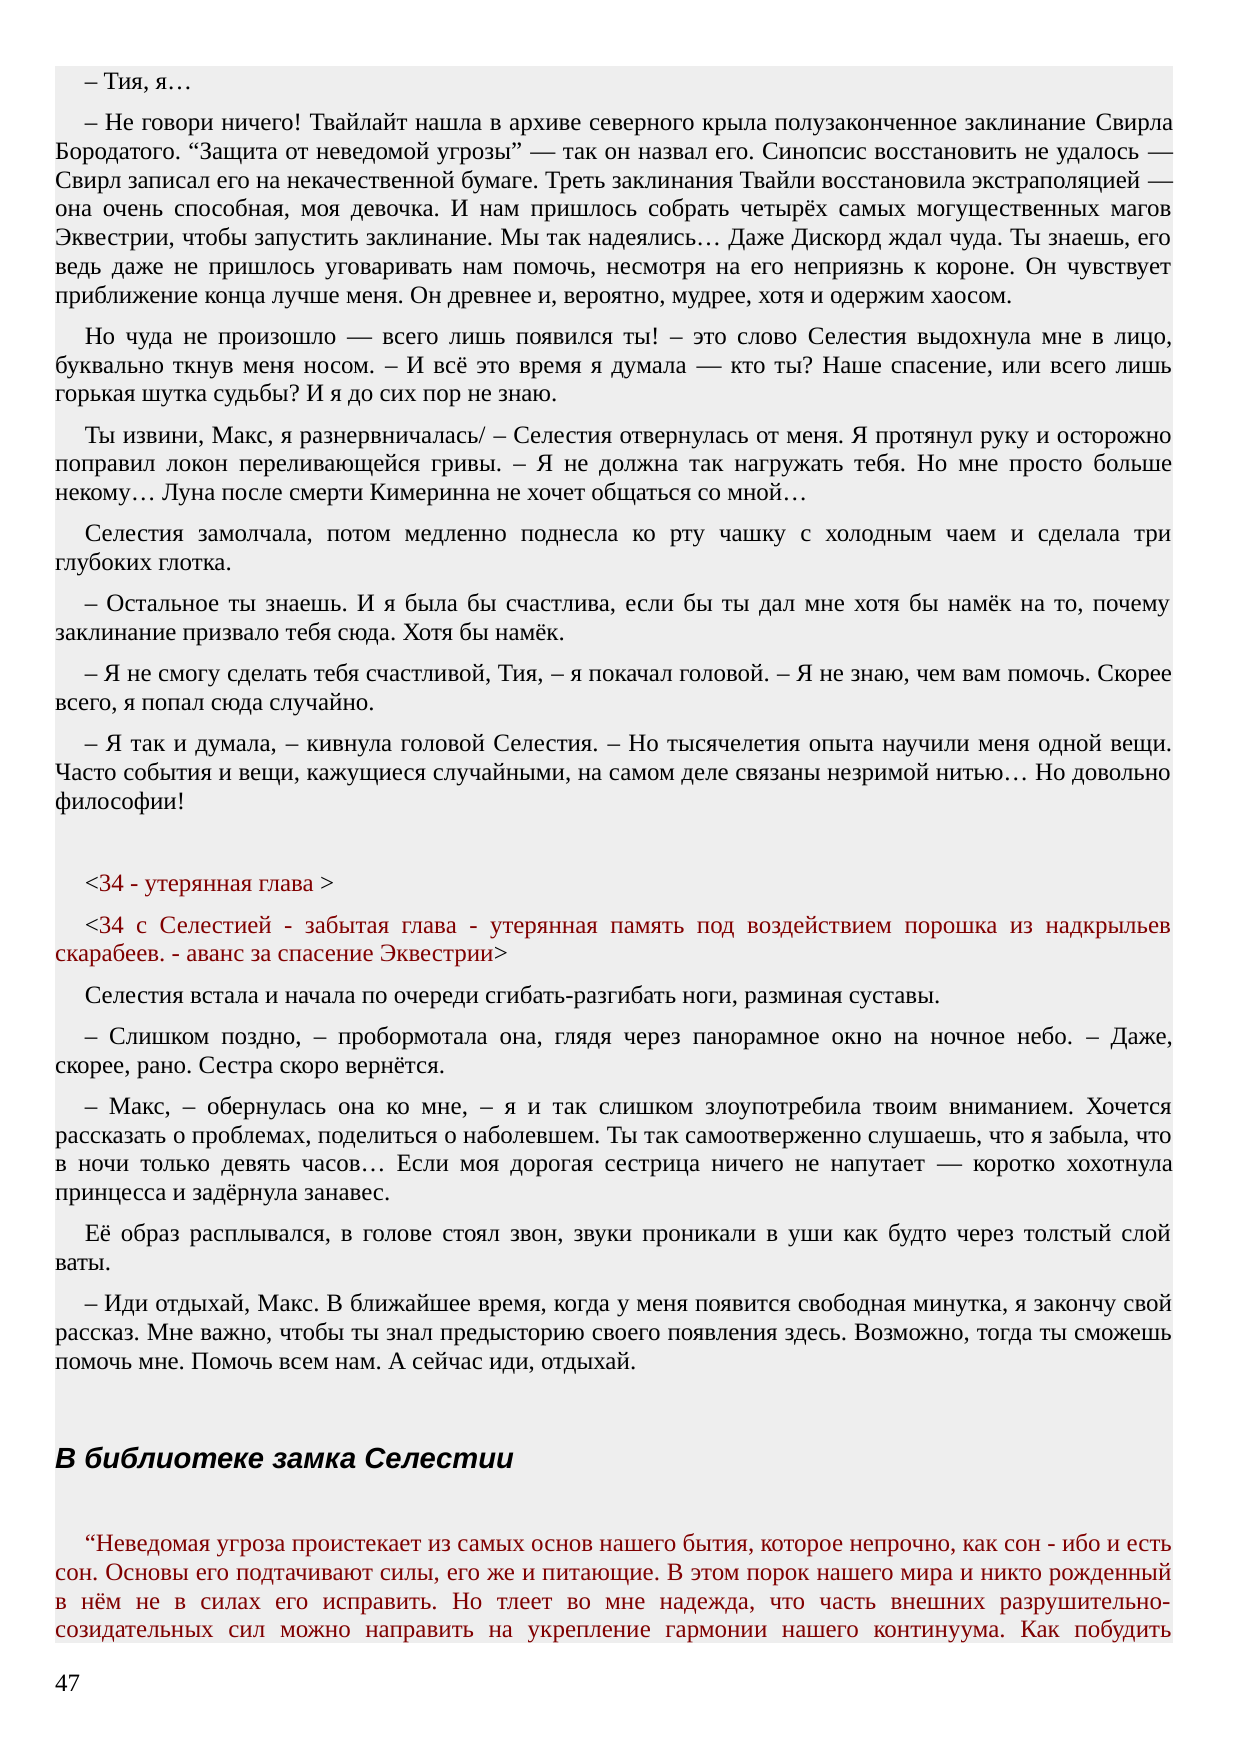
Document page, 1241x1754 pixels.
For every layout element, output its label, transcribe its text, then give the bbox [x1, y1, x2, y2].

text – Тия, я… [55, 66, 1173, 95]
text – Я не смогу сделать тебя счастливой, Тия, – я покачал головой. – Я не знаю, чем вам помочь. Скорее всего, я попал сюда случайно. [55, 658, 1173, 716]
text Ты извини, Макс, я разнервничалась/ – Селестия отвернулась от меня. Я протянул руку и осторожно поправил локон переливающейся гривы. – Я не должна так нагружать тебя. Но мне просто больше некому… Луна после смерти Кимеринна не хочет общаться со мной… [55, 420, 1173, 506]
text Но чуда не произошло — всего лишь появился ты! – это слово Селестия выдохнула мне в лицо, буквально ткнув меня носом. – И всё это время я думала — кто ты? Наше спасение, или всего лишь горькая шутка судьбы? И я до сих пор не знаю. [55, 321, 1173, 407]
text – Макс, – обернулась она ко мне, – я и так слишком злоупотребила твоим вниманием. Хочется рассказать о проблемах, поделиться о наболевшем. Ты так самоотверженно слушаешь, что я забыла, что в ночи только девять часов… Если моя дорогая сестрица ничего не напутает — коротко хохотнула принцесса и задёрнула занавес. [55, 1091, 1173, 1206]
text – Остальное ты знаешь. И я была бы счастлива, если бы ты дал мне хотя бы намёк на то, почему заклинание призвало тебя сюда. Хотя бы намёк. [55, 588, 1173, 646]
text “Неведомая угроза проистекает из самых основ нашего бытия, которое непрочно, как сон - ибо и есть сон. Основы его подтачивают силы, его же и питающие. В этом порок нашего мира и никто рожденный в нём не в силах его исправить. Но тлеет во мне надежда, что часть внешних разрушительно-созидательных сил можно направить на укрепление гармонии нашего континуума. Как побудить [55, 1528, 1173, 1643]
text – Слишком поздно, – пробормотала она, глядя через панорамное окно на ночное небо. – Даже, скорее, рано. Сестра скоро вернётся. [55, 1021, 1173, 1078]
text Селестия встала и начала по очереди сгибать-разгибать ноги, разминая суставы. [55, 980, 1173, 1008]
subtitle В библиотеке замка Селестии [55, 1441, 1173, 1474]
text <34 с Селестией - забытая глава - утерянная память под воздействием порошка из надкрыльев скарабеев. - аванс за спасение Эквестрии> [55, 910, 1173, 967]
text Селестия замолчала, потом медленно поднесла ко рту чашку с холодным чаем и сделала три глубоких глотка. [55, 518, 1173, 576]
text – Иди отдыхай, Макс. В ближайшее время, когда у меня появится свободная минутка, я закончу свой рассказ. Мне важно, чтобы ты знал предысторию своего появления здесь. Возможно, тогда ты сможешь помочь мне. Помочь всем нам. А сейчас иди, отдыхай. [55, 1288, 1173, 1375]
text – Не говори ничего! Твайлайт нашла в архиве северного крыла полузаконченное заклинание Cвирла Бородатого. “Защита от неведомой угрозы” — так он назвал его. Синопсис восстановить не удалось — Свирл записал его на некачественной бумаге. Треть заклинания Твайли восстановила экстраполяцией — она очень способная, моя девочка. И нам пришлось собрать четырёх самых могущественных магов Эквестрии, чтобы запустить заклинание. Мы так надеялись… Даже Дискорд ждал чуда. Ты знаешь, его ведь даже не пришлось уговаривать нам помочь, несмотря на его неприязнь к короне. Он чувствует приближение конца лучше меня. Он древнее и, вероятно, мудрее, хотя и одержим хаосом. [55, 107, 1173, 308]
text – Я так и думала, – кивнула головой Селестия. – Но тысячелетия опыта научили меня одной вещи. Часто события и вещи, кажущиеся случайными, на самом деле связаны незримой нитью… Но довольно философии! [55, 728, 1173, 815]
text Её образ расплывался, в голове стоял звон, звуки проникали в уши как будто через толстый слой ваты. [55, 1218, 1173, 1276]
text <34 - утерянная глава > [55, 868, 1173, 897]
